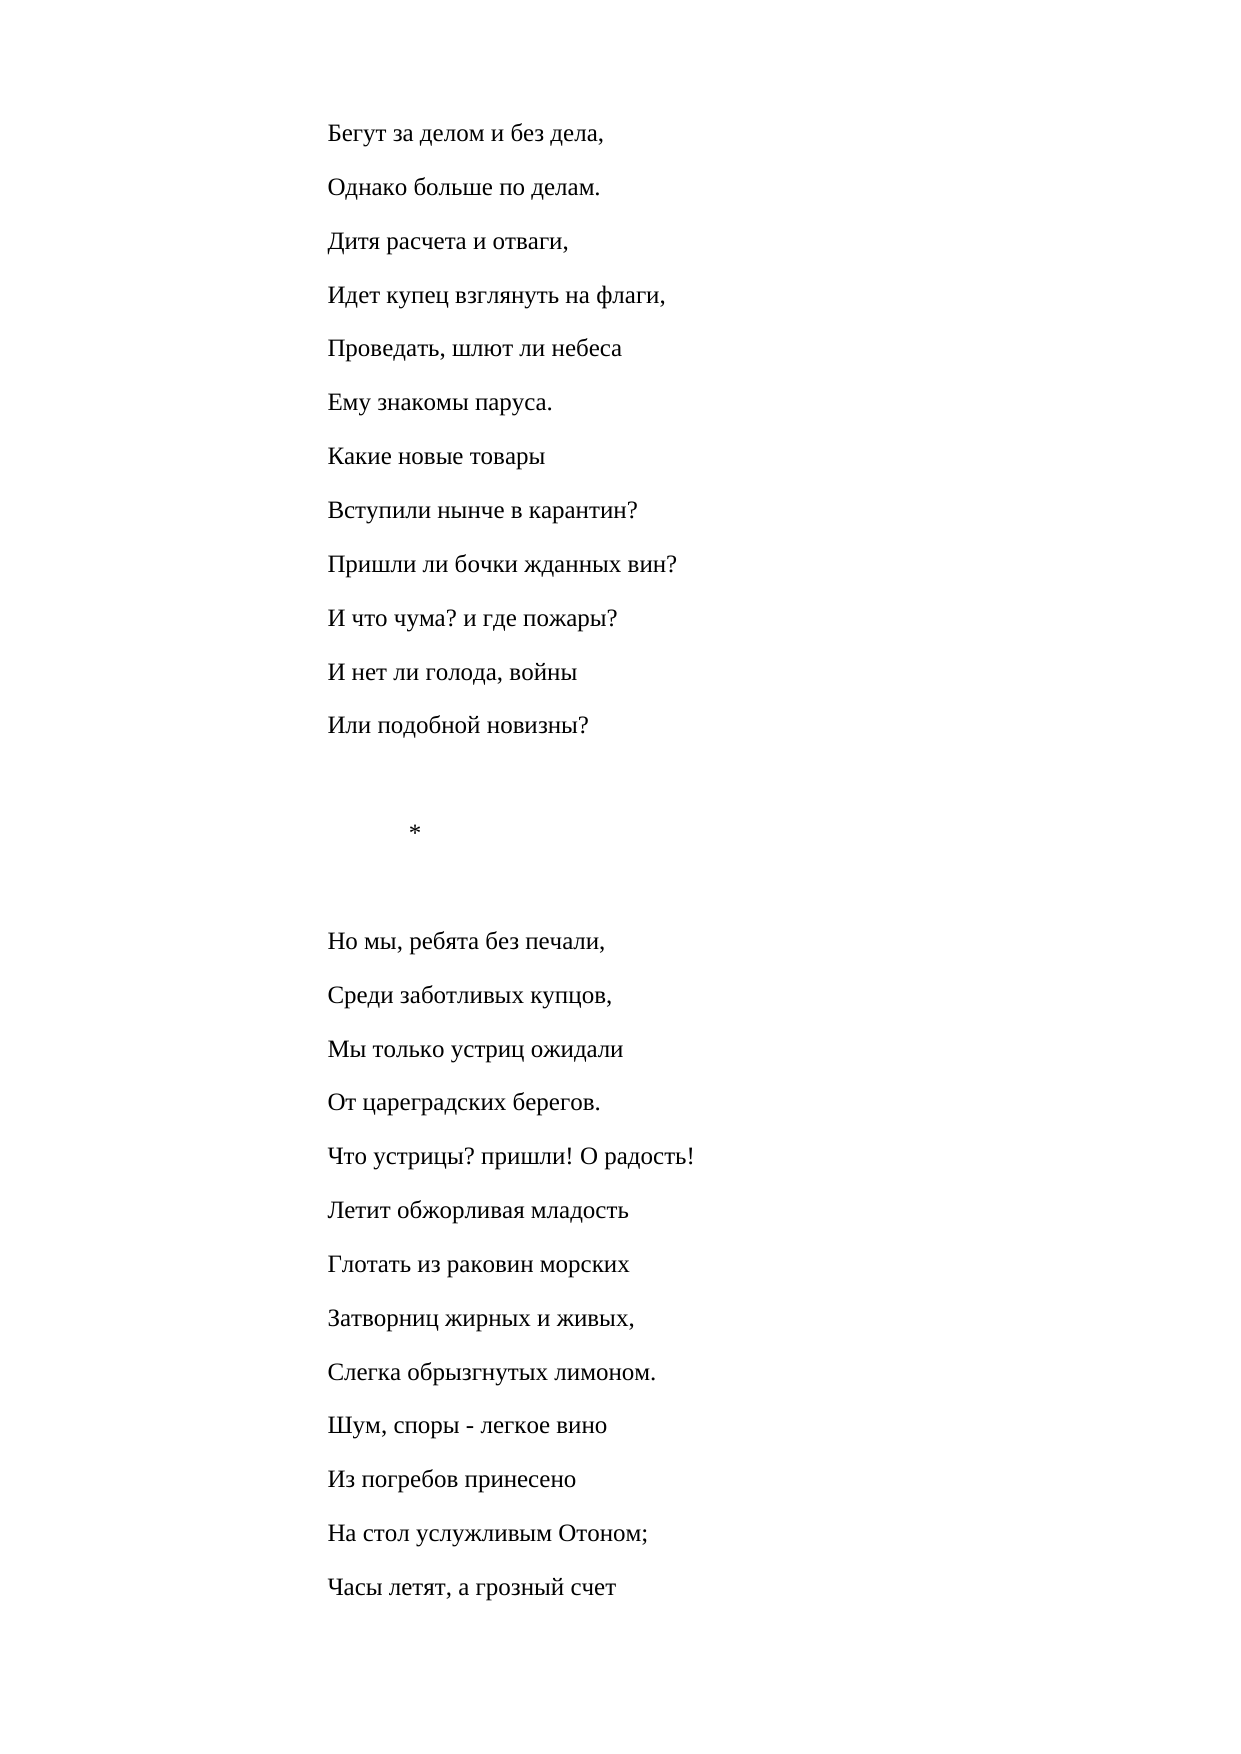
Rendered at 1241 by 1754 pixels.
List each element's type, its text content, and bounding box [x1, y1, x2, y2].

text Вступили нынче в карантин? [177, 495, 1152, 524]
text Или подобной новизны? [177, 711, 1152, 739]
text Что устрицы? пришли! О радость! [177, 1141, 1152, 1170]
text Часы летят, а грозный счет [177, 1572, 1152, 1601]
text Из погребов принесено [177, 1464, 1152, 1493]
text Слегка обрызгнутых лимоном. [177, 1357, 1152, 1386]
text Глотать из раковин морских [177, 1249, 1152, 1278]
text Пришли ли бочки жданных вин? [177, 549, 1152, 578]
text На стол услужливым Отоном; [177, 1518, 1152, 1547]
text От цареградских берегов. [177, 1087, 1152, 1116]
text * [177, 818, 1152, 847]
text Затворниц жирных и живых, [177, 1303, 1152, 1332]
text Бегут за делом и без дела, [177, 118, 1152, 147]
text Дитя расчета и отваги, [177, 226, 1152, 254]
text Проведать, шлют ли небеса [177, 333, 1152, 362]
text Однако больше по делам. [177, 172, 1152, 201]
text Ему знакомы паруса. [177, 387, 1152, 416]
text Летит обжорливая младость [177, 1195, 1152, 1224]
text Шум, споры - легкое вино [177, 1411, 1152, 1439]
text И что чума? и где пожары? [177, 603, 1152, 632]
text Какие новые товары [177, 441, 1152, 470]
text Мы только устриц ожидали [177, 1034, 1152, 1062]
text Но мы, ребята без печали, [177, 926, 1152, 955]
text Среди заботливых купцов, [177, 980, 1152, 1008]
text Идет купец взглянуть на флаги, [177, 280, 1152, 308]
text И нет ли голода, войны [177, 657, 1152, 685]
